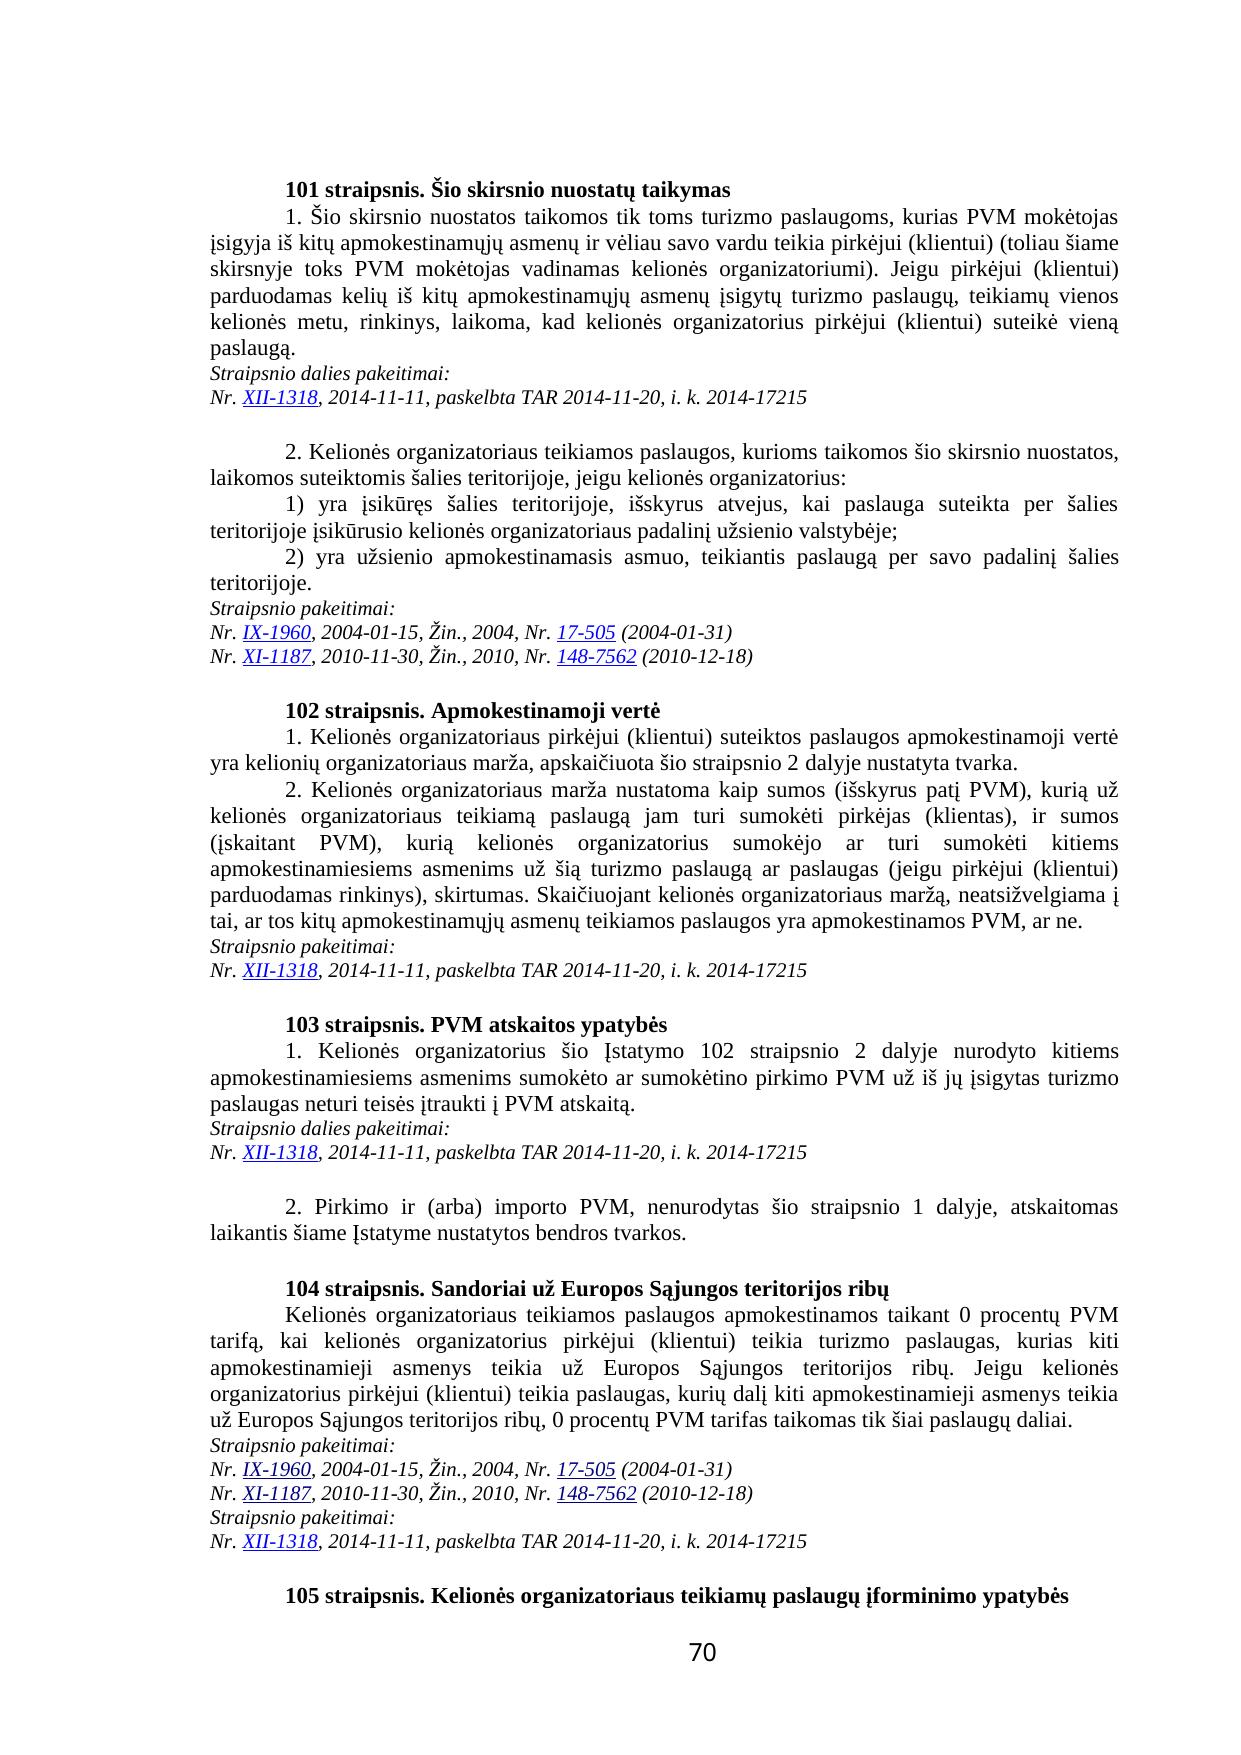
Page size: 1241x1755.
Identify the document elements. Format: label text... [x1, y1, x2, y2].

text 1) yra įsikūręs šalies teritorijoje, išskyrus atvejus, kai paslauga suteikta per šalies teritorijoje įsikūrusio kelionės organizatoriaus padalinį užsienio valstybėje; [210, 490, 1120, 543]
text Nr. IX-1960, 2004-01-15, Žin., 2004, Nr. 17-505 (2004-01-31) [210, 1457, 1120, 1481]
text Straipsnio pakeitimai: [210, 596, 1120, 620]
text 2. Pirkimo ir (arba) importo PVM, nenurodytas šio straipsnio 1 dalyje, atskaitomas laikantis šiame Įstatyme nustatytos bendros tvarkos. [210, 1193, 1120, 1246]
text Nr. XII-1318, 2014-11-11, paskelbta TAR 2014-11-20, i. k. 2014-17215 [210, 958, 1120, 982]
text 104 straipsnis. Sandoriai už Europos Sąjungos teritorijos ribų [210, 1274, 1120, 1301]
text Straipsnio pakeitimai: [210, 1433, 1120, 1457]
text 1. Šio skirsnio nuostatos taikomos tik toms turizmo paslaugoms, kurias PVM mokėtojas įsigyja iš kitų apmokestinamųjų asmenų ir vėliau savo vardu teikia pirkėjui (klientui) (toliau šiame skirsnyje toks PVM mokėtojas vadinamas kelionės organizatoriumi). Jeigu pirkėjui (klientui) parduodamas kelių iš kitų apmokestinamųjų asmenų įsigytų turizmo paslaugų, teikiamų vienos kelionės metu, rinkinys, laikoma, kad kelionės organizatorius pirkėjui (klientui) suteikė vieną paslaugą. [210, 203, 1120, 361]
text Nr. XII-1318, 2014-11-11, paskelbta TAR 2014-11-20, i. k. 2014-17215 [210, 1140, 1120, 1164]
text 2. Kelionės organizatoriaus teikiamos paslaugos, kurioms taikomos šio skirsnio nuostatos, laikomos suteiktomis šalies teritorijoje, jeigu kelionės organizatorius: [210, 438, 1120, 490]
text 103 straipsnis. PVM atskaitos ypatybės [210, 1011, 1120, 1037]
text Nr. XI-1187, 2010-11-30, Žin., 2010, Nr. 148-7562 (2010-12-18) [210, 644, 1120, 668]
text Nr. IX-1960, 2004-01-15, Žin., 2004, Nr. 17-505 (2004-01-31) [210, 620, 1120, 644]
text Straipsnio dalies pakeitimai: [210, 1116, 1120, 1140]
text 105 straipsnis. Kelionės organizatoriaus teikiamų paslaugų įforminimo ypatybės [285, 1582, 1120, 1608]
text Nr. XI-1187, 2010-11-30, Žin., 2010, Nr. 148-7562 (2010-12-18) [210, 1481, 1120, 1505]
text 102 straipsnis. Apmokestinamoji vertė [210, 697, 1120, 723]
text Nr. XII-1318, 2014-11-11, paskelbta TAR 2014-11-20, i. k. 2014-17215 [210, 1529, 1120, 1553]
text Straipsnio dalies pakeitimai: [210, 361, 1120, 385]
text Straipsnio pakeitimai: [210, 934, 1120, 958]
text 101 straipsnis. Šio skirsnio nuostatų taikymas [210, 176, 1120, 203]
text 1. Kelionės organizatorius šio Įstatymo 102 straipsnio 2 dalyje nurodyto kitiems apmokestinamiesiems asmenims sumokėto ar sumokėtino pirkimo PVM už iš jų įsigytas turizmo paslaugas neturi teisės įtraukti į PVM atskaitą. [210, 1037, 1120, 1116]
text 2) yra užsienio apmokestinamasis asmuo, teikiantis paslaugą per savo padalinį šalies teritorijoje. [210, 543, 1120, 596]
text Kelionės organizatoriaus teikiamos paslaugos apmokestinamos taikant 0 procentų PVM tarifą, kai kelionės organizatorius pirkėjui (klientui) teikia turizmo paslaugas, kurias kiti apmokestinamieji asmenys teikia už Europos Sąjungos teritorijos ribų. Jeigu kelionės organizatorius pirkėjui (klientui) teikia paslaugas, kurių dalį kiti apmokestinamieji asmenys teikia už Europos Sąjungos teritorijos ribų, 0 procentų PVM tarifas taikomas tik šiai paslaugų daliai. [210, 1301, 1120, 1433]
text Straipsnio pakeitimai: [210, 1505, 1120, 1529]
text 2. Kelionės organizatoriaus marža nustatoma kaip sumos (išskyrus patį PVM), kurią už kelionės organizatoriaus teikiamą paslaugą jam turi sumokėti pirkėjas (klientas), ir sumos (įskaitant PVM), kurią kelionės organizatorius sumokėjo ar turi sumokėti kitiems apmokestinamiesiems asmenims už šią turizmo paslaugą ar paslaugas (jeigu pirkėjui (klientui) parduodamas rinkinys), skirtumas. Skaičiuojant kelionės organizatoriaus maržą, neatsižvelgiama į tai, ar tos kitų apmokestinamųjų asmenų teikiamos paslaugos yra apmokestinamos PVM, ar ne. [210, 776, 1120, 934]
text Nr. XII-1318, 2014-11-11, paskelbta TAR 2014-11-20, i. k. 2014-17215 [210, 385, 1120, 409]
text 1. Kelionės organizatoriaus pirkėjui (klientui) suteiktos paslaugos apmokestinamoji vertė yra kelionių organizatoriaus marža, apskaičiuota šio straipsnio 2 dalyje nustatyta tvarka. [210, 723, 1120, 776]
